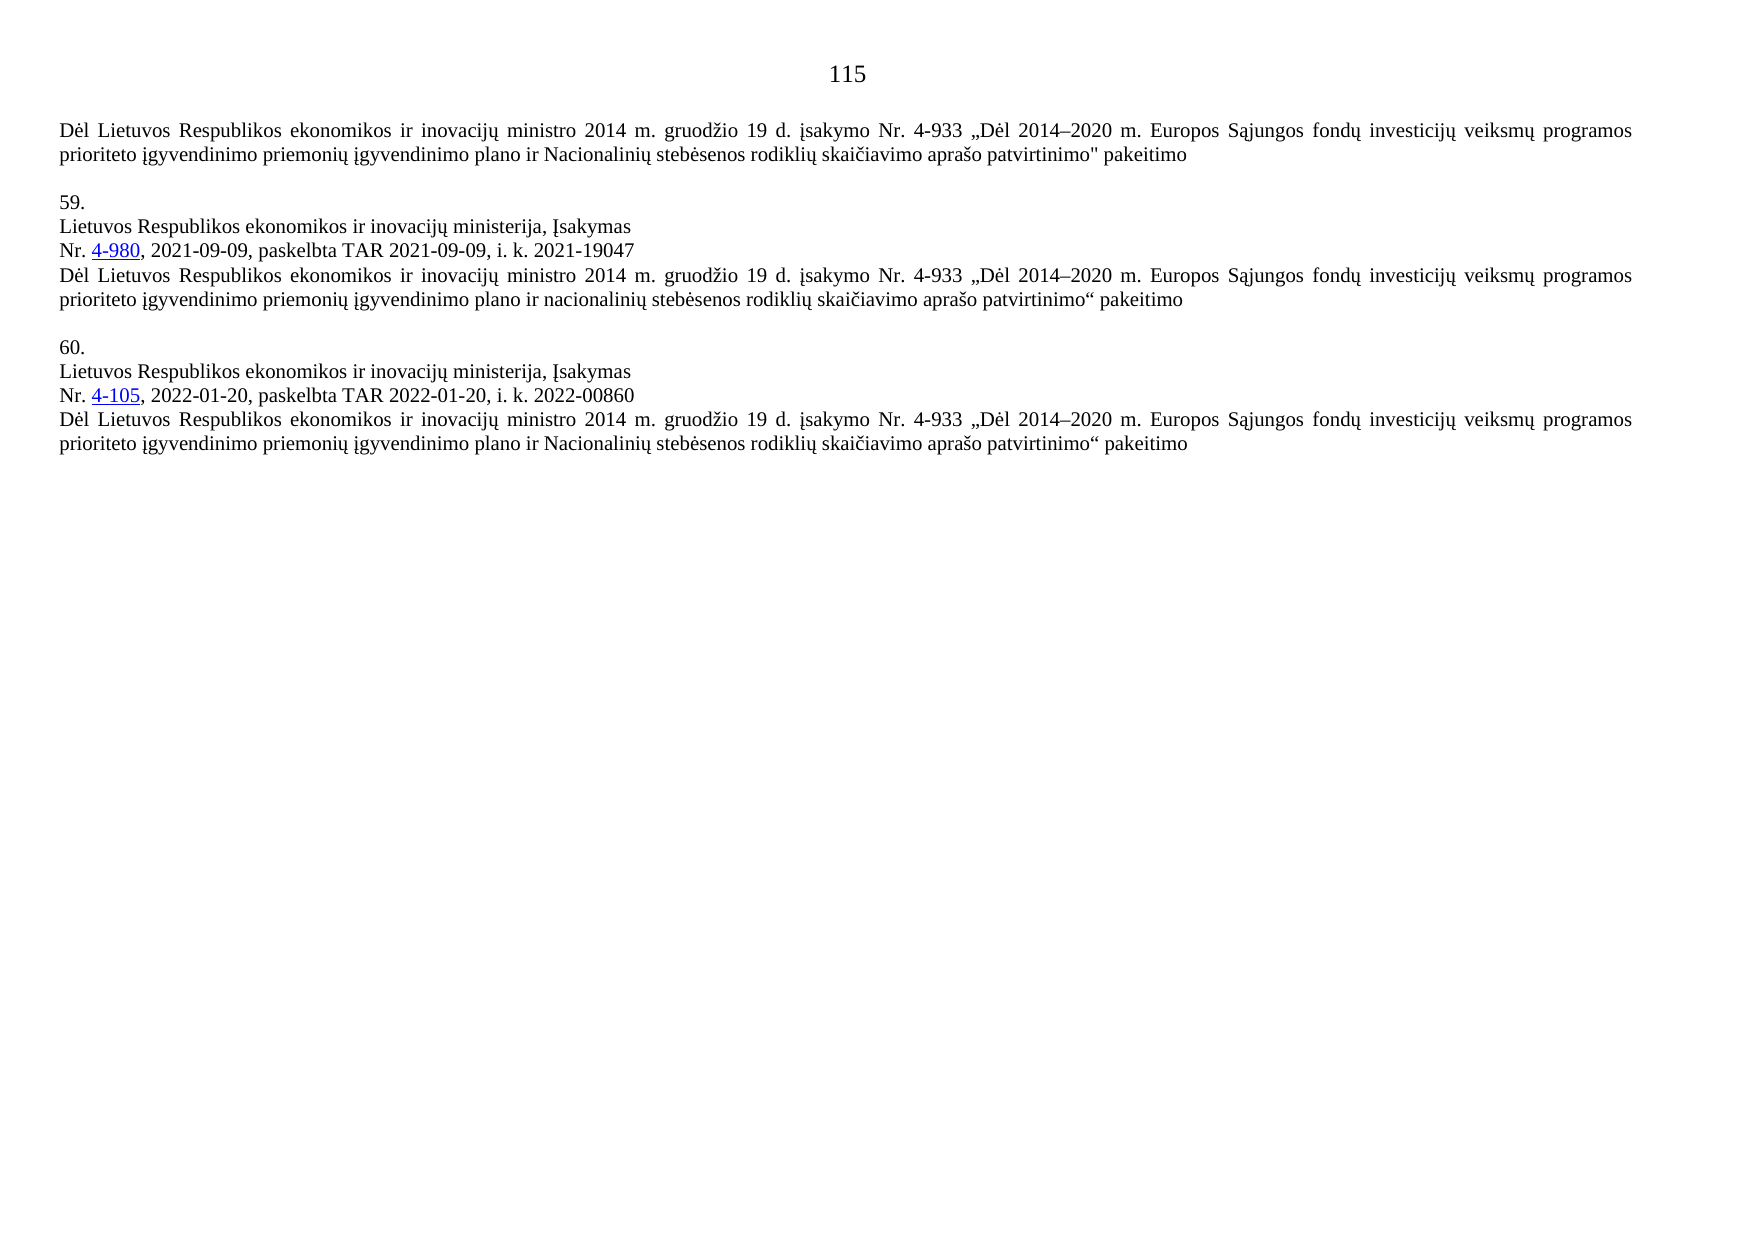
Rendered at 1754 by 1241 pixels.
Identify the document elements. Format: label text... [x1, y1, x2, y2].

text Dėl Lietuvos Respublikos ekonomikos ir inovacijų ministro 2014 m. gruodžio 19 d. įsakymo Nr. 4-933 „Dėl 2014–2020 m. Europos Sąjungos fondų investicijų veiksmų programos prioriteto įgyvendinimo priemonių įgyvendinimo plano ir Nacionalinių stebėsenos rodiklių skaičiavimo aprašo patvirtinimo" pakeitimo [59, 118, 1636, 166]
text Lietuvos Respublikos ekonomikos ir inovacijų ministerija, Įsakymas [59, 359, 1636, 383]
text 59. [59, 190, 1636, 214]
text Nr. 4-980, 2021-09-09, paskelbta TAR 2021-09-09, i. k. 2021-19047 [59, 238, 1636, 262]
text Dėl Lietuvos Respublikos ekonomikos ir inovacijų ministro 2014 m. gruodžio 19 d. įsakymo Nr. 4-933 „Dėl 2014–2020 m. Europos Sąjungos fondų investicijų veiksmų programos prioriteto įgyvendinimo priemonių įgyvendinimo plano ir Nacionalinių stebėsenos rodiklių skaičiavimo aprašo patvirtinimo“ pakeitimo [59, 407, 1636, 455]
text 60. [59, 335, 1636, 359]
text Dėl Lietuvos Respublikos ekonomikos ir inovacijų ministro 2014 m. gruodžio 19 d. įsakymo Nr. 4-933 „Dėl 2014–2020 m. Europos Sąjungos fondų investicijų veiksmų programos prioriteto įgyvendinimo priemonių įgyvendinimo plano ir nacionalinių stebėsenos rodiklių skaičiavimo aprašo patvirtinimo“ pakeitimo [59, 262, 1636, 311]
text Nr. 4-105, 2022-01-20, paskelbta TAR 2022-01-20, i. k. 2022-00860 [59, 383, 1636, 407]
text Lietuvos Respublikos ekonomikos ir inovacijų ministerija, Įsakymas [59, 214, 1636, 238]
